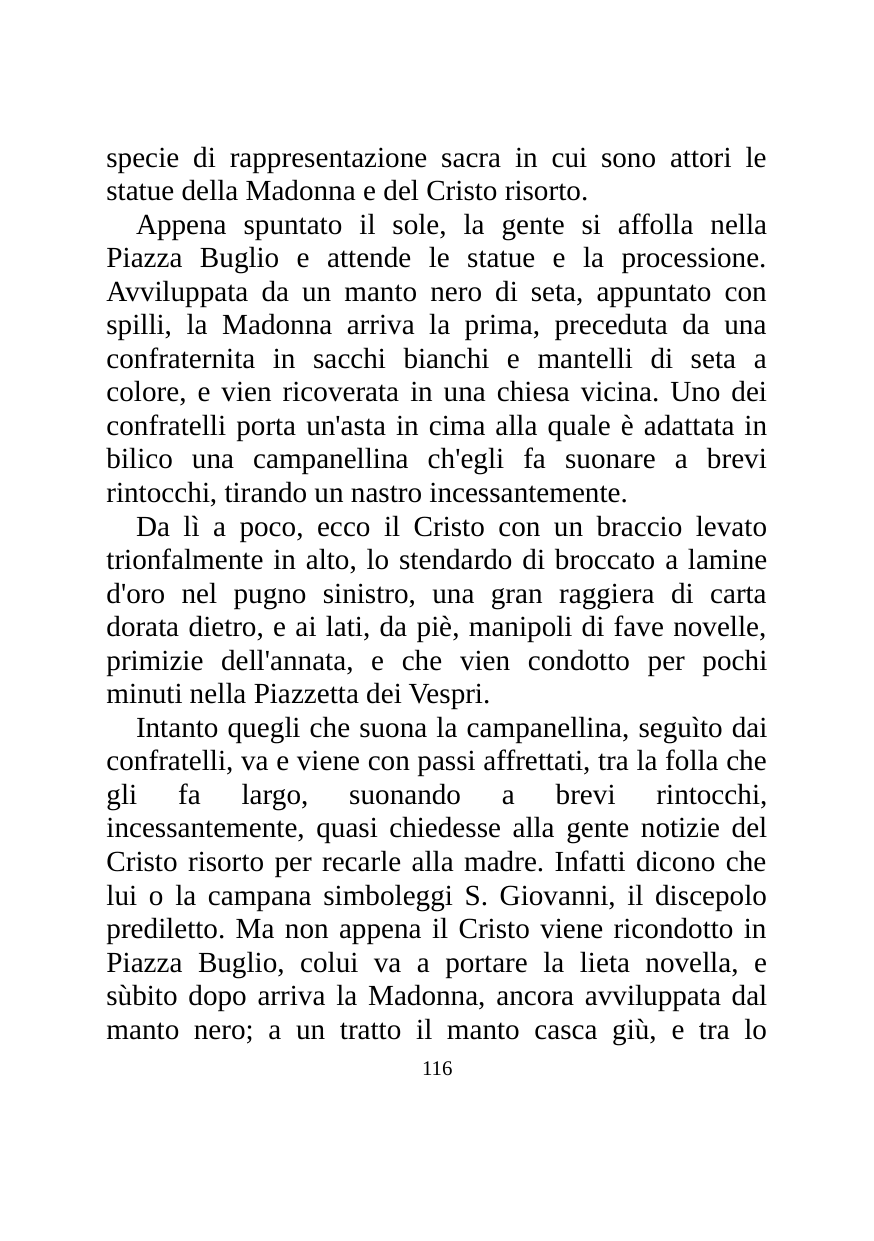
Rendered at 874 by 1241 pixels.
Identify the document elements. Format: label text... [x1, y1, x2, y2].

text Appena spuntato il sole, la gente si affolla nella Piazza Buglio e attende le statue e la processione. Avviluppata da un manto nero di seta, appuntato con spilli, la Madonna arriva la prima, preceduta da una confraternita in sacchi bianchi e mantelli di seta a colore, e vien ricoverata in una chiesa vicina. Uno dei confratelli porta un'asta in cima alla quale è adattata in bilico una campanellina ch'egli fa suonare a brevi rintocchi, tirando un nastro incessantemente. [106, 207, 768, 509]
text Intanto quegli che suona la campanellina, seguìto dai confratelli, va e viene con passi affrettati, tra la folla che gli fa largo, suonando a brevi rintocchi, incessantemente, quasi chiedesse alla gente notizie del Cristo risorto per recarle alla madre. Infatti dicono che lui o la campana simboleggi S. Giovanni, il discepolo prediletto. Ma non appena il Cristo viene ricondotto in Piazza Buglio, colui va a portare la lieta novella, e sùbito dopo arriva la Madonna, ancora avviluppata dal manto nero; a un tratto il manto casca giù, e tra lo [106, 710, 768, 1045]
text Da lì a poco, ecco il Cristo con un braccio levato trionfalmente in alto, lo stendardo di broccato a lamine d'oro nel pugno sinistro, una gran raggiera di carta dorata dietro, e ai lati, da piè, manipoli di fave novelle, primizie dell'annata, e che vien condotto per pochi minuti nella Piazzetta dei Vespri. [106, 509, 768, 710]
text specie di rappresentazione sacra in cui sono attori le statue della Madonna e del Cristo risorto. [106, 140, 768, 207]
